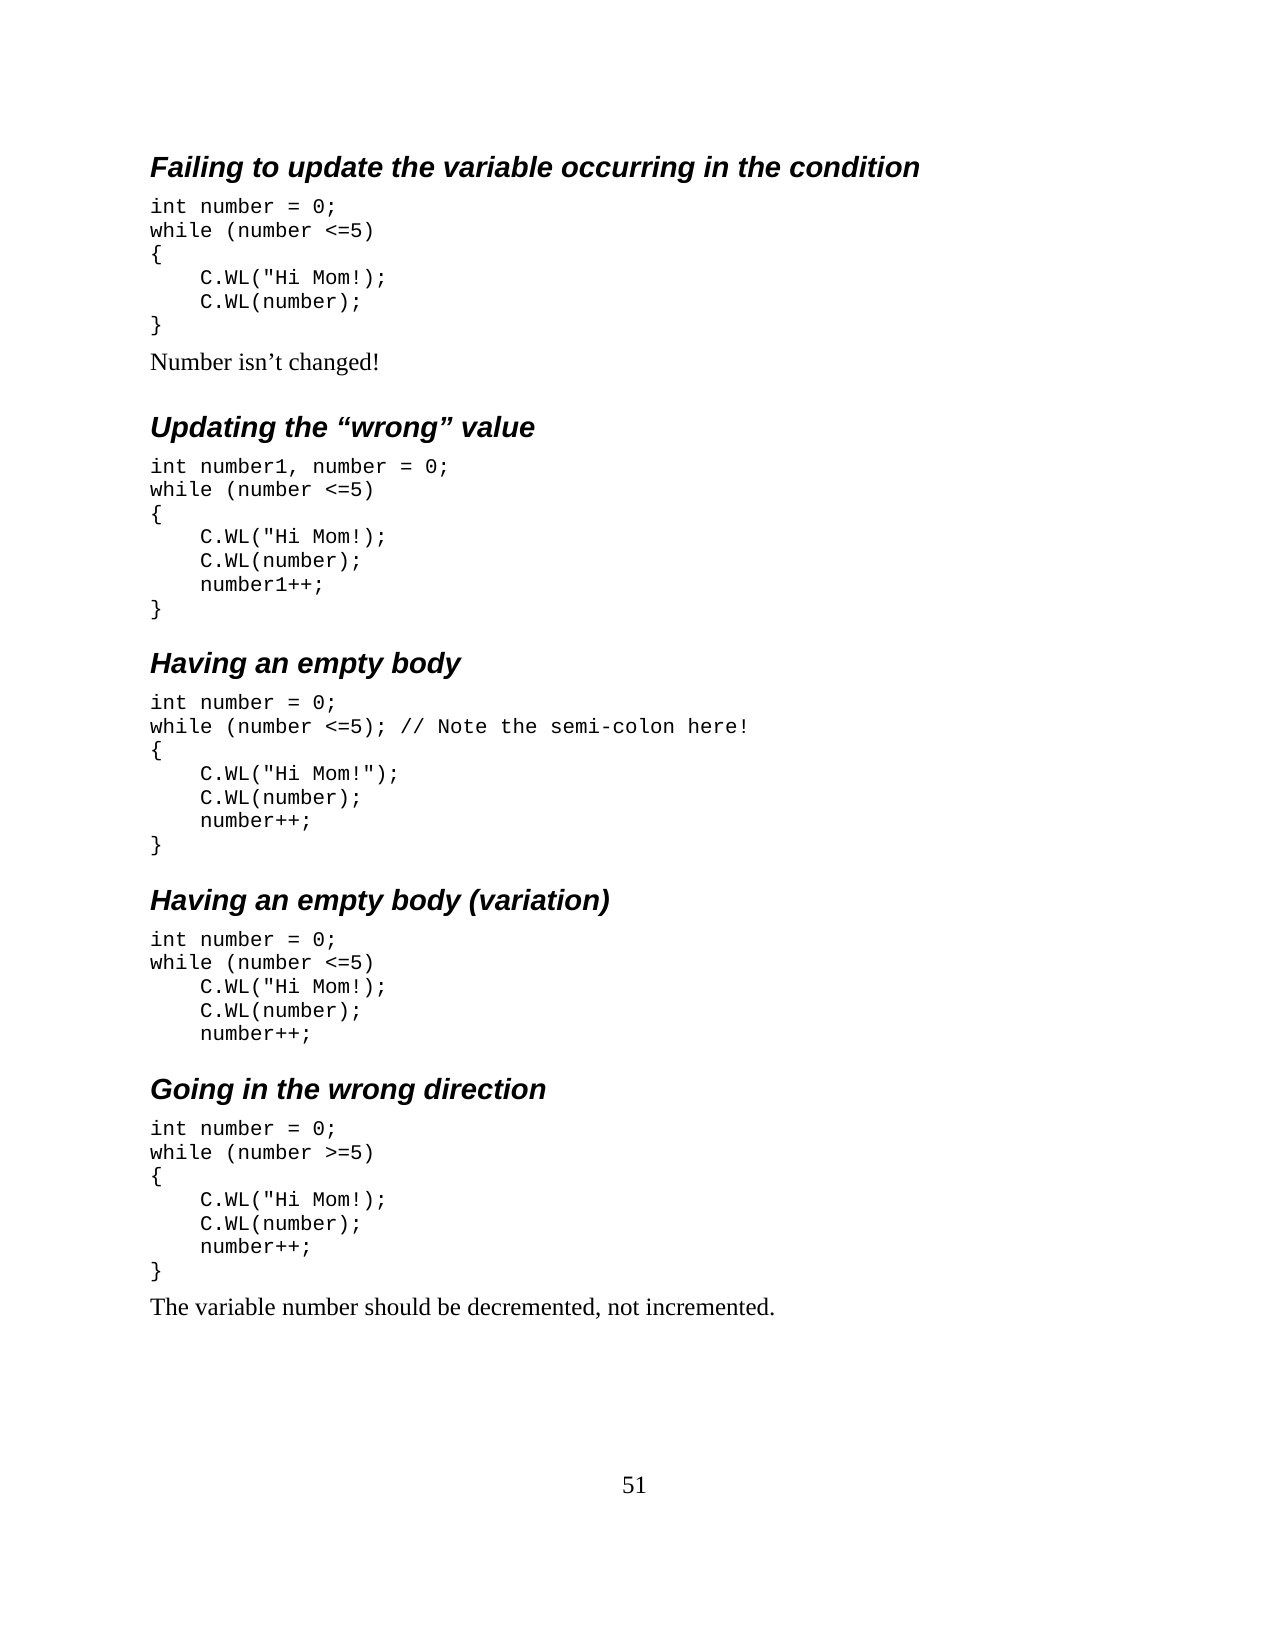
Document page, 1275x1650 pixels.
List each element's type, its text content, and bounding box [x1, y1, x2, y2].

text C.WL(number); [150, 1213, 1125, 1236]
text int number = 0; [150, 196, 1125, 220]
text } [150, 834, 1125, 858]
text int number = 0; [150, 929, 1125, 952]
text { [150, 1165, 1125, 1189]
text C.WL(number); [150, 550, 1125, 574]
text { [150, 739, 1125, 763]
text while (number <=5); // Note the semi-colon here! [150, 716, 1125, 739]
text The variable number should be decremented, not incremented. [150, 1292, 1125, 1321]
text int number = 0; [150, 692, 1125, 716]
text number1++; [150, 574, 1125, 597]
text C.WL("Hi Mom!); [150, 976, 1125, 1000]
text } [150, 597, 1125, 621]
text while (number <=5) [150, 479, 1125, 503]
text while (number <=5) [150, 952, 1125, 976]
text { [150, 503, 1125, 527]
text int number = 0; [150, 1118, 1125, 1142]
subtitle Having an empty body [150, 646, 1125, 680]
text C.WL("Hi Mom!); [150, 527, 1125, 550]
text C.WL("Hi Mom!); [150, 1189, 1125, 1213]
text C.WL(number); [150, 787, 1125, 810]
text } [150, 314, 1125, 338]
subtitle Failing to update the variable occurring in the condition [150, 150, 1125, 183]
text C.WL("Hi Mom!"); [150, 763, 1125, 787]
text C.WL("Hi Mom!); [150, 267, 1125, 291]
text while (number >=5) [150, 1142, 1125, 1165]
text int number1, number = 0; [150, 456, 1125, 479]
subtitle Updating the “wrong” value [150, 409, 1125, 443]
text while (number <=5) [150, 220, 1125, 243]
text C.WL(number); [150, 291, 1125, 314]
text Number isn’t changed! [150, 347, 1125, 376]
text number++; [150, 1023, 1125, 1047]
text number++; [150, 1236, 1125, 1260]
text C.WL(number); [150, 1000, 1125, 1023]
text number++; [150, 810, 1125, 834]
text { [150, 243, 1125, 267]
text } [150, 1260, 1125, 1283]
subtitle Having an empty body (variation) [150, 883, 1125, 916]
subtitle Going in the wrong direction [150, 1072, 1125, 1106]
